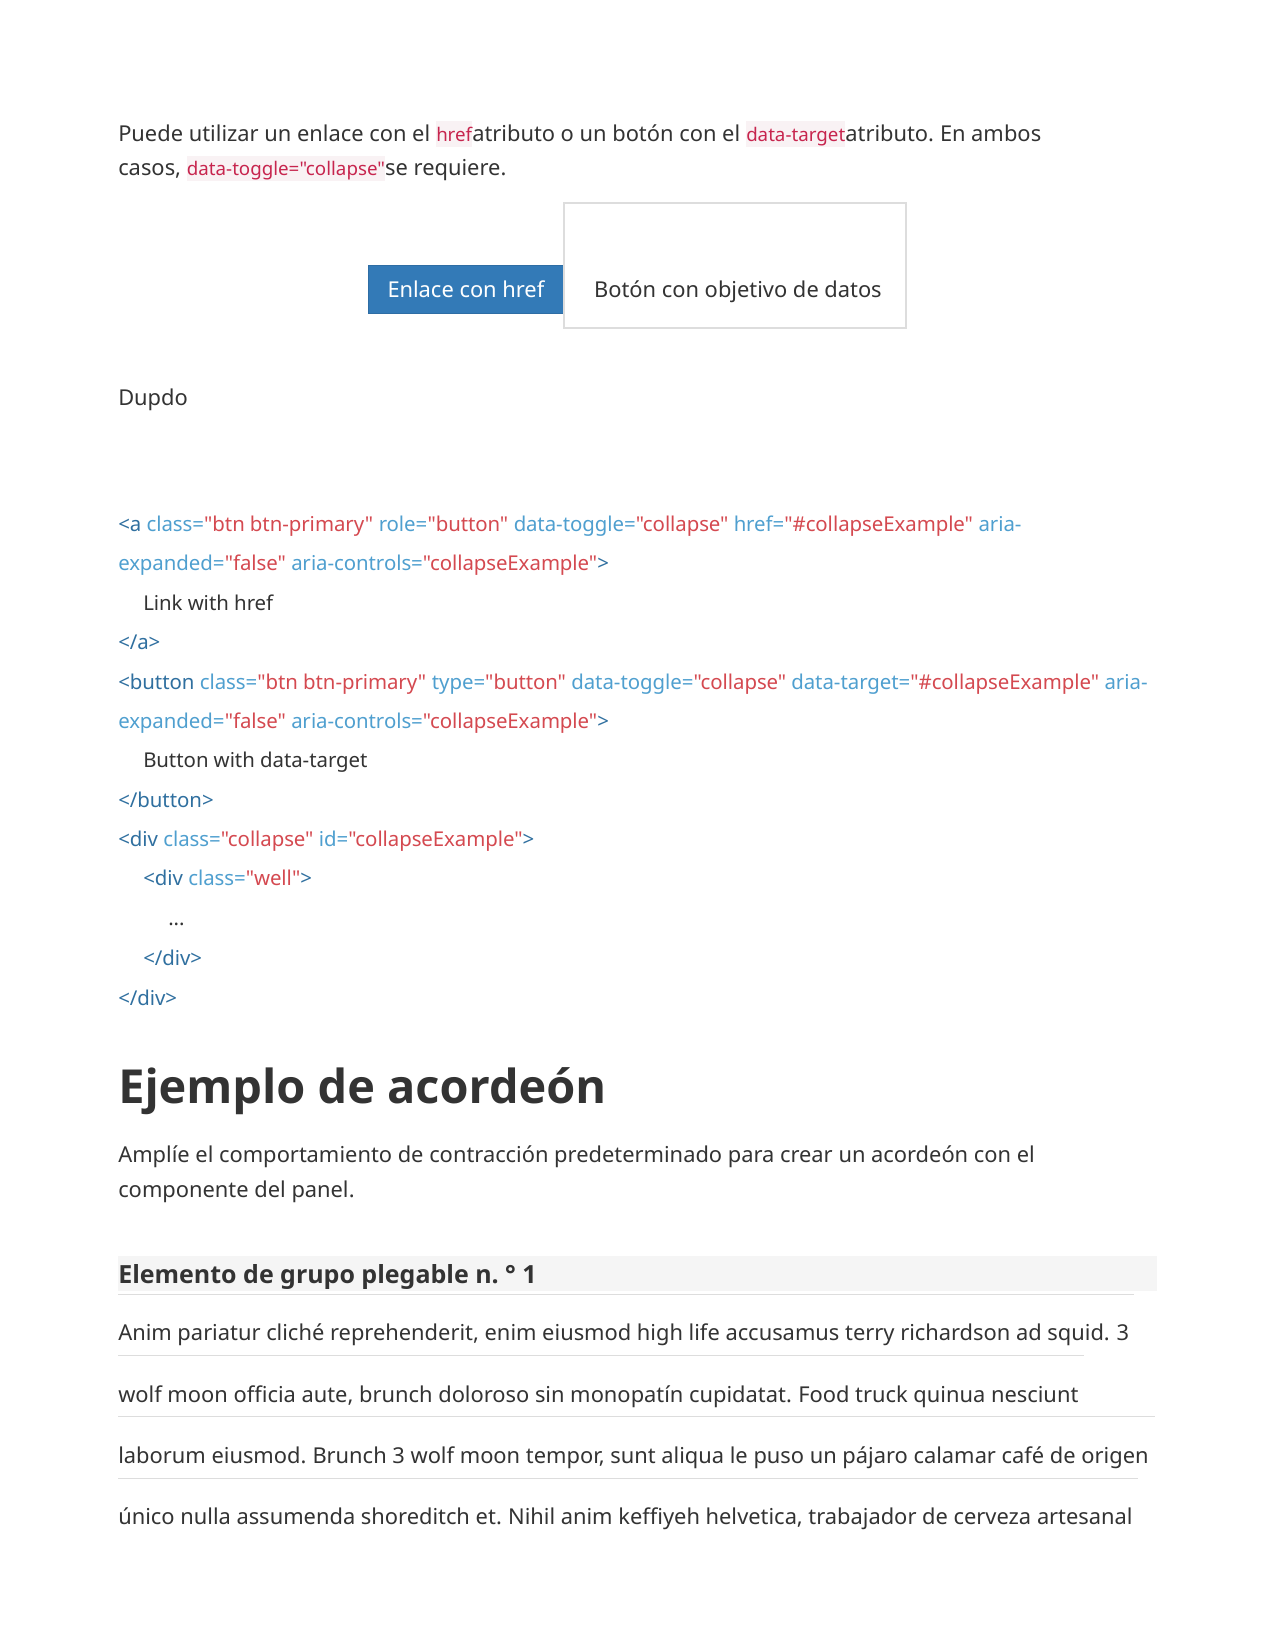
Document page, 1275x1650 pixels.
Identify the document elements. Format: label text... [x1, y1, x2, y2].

text <div class="well"> [118, 864, 1157, 892]
text Puede utilizar un enlace con el hrefatributo o un botón con el data-targetatributo. En ambos casos, data-toggle="collapse"se requiere. [118, 118, 1157, 182]
text Anim pariatur cliché reprehenderit, enim eiusmod high life accusamus terry richardson ad squid. 3 wolf moon officia aute, brunch doloroso sin monopatín cupidatat. Food truck quinua nesciunt laborum eiusmod. Brunch 3 wolf moon tempor, sunt aliqua le puso un pájaro calamar café de origen único nulla assumenda shoreditch et. Nihil anim keffiyeh helvetica, trabajador de cerveza artesanal [118, 1294, 1157, 1531]
text [907, 202, 1157, 329]
text <a class="btn btn-primary" role="button" data-toggle="collapse" href="#collapseExample" aria-expanded="false" aria-controls="collapseExample"> [118, 510, 1157, 577]
text Botón con objetivo de datos [565, 204, 905, 327]
text Button with data-target [118, 746, 1157, 774]
text <div class="collapse" id="collapseExample"> [118, 825, 1157, 852]
text Amplíe el comportamiento de contracción predeterminado para crear un acordeón con el componente del panel. [118, 1139, 1157, 1203]
text <button class="btn btn-primary" type="button" data-toggle="collapse" data-target="#collapseExample" aria-expanded="false" aria-controls="collapseExample"> [118, 667, 1157, 734]
text Dupdo [118, 382, 1157, 412]
text </a> [118, 628, 1157, 656]
subtitle Ejemplo de acordeón [118, 1054, 1157, 1117]
text ... [118, 904, 1157, 932]
text </div> [118, 983, 1157, 1011]
subtitle Elemento de grupo plegable n. ° 1 [118, 1256, 1157, 1291]
text Enlace con href [118, 202, 563, 329]
text </button> [118, 786, 1157, 813]
text </div> [118, 943, 1157, 971]
text Link with href [118, 588, 1157, 616]
